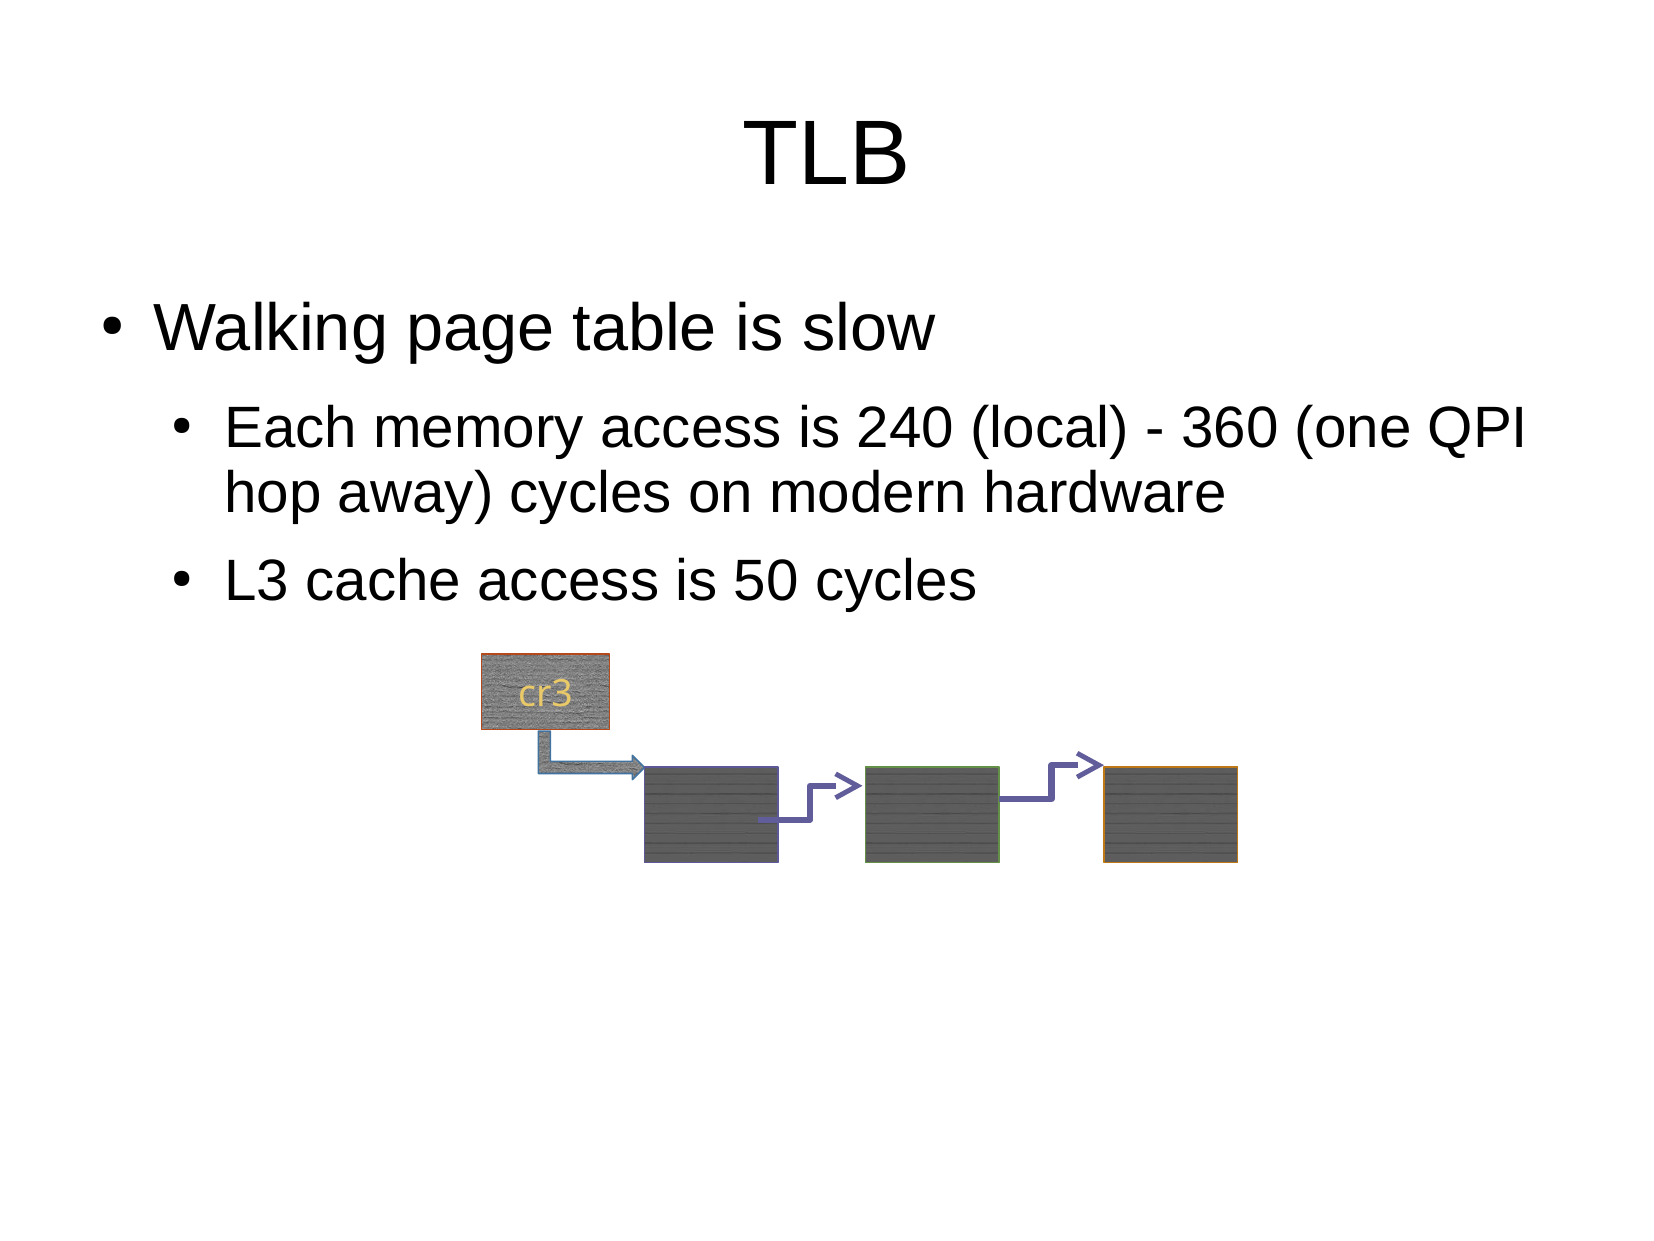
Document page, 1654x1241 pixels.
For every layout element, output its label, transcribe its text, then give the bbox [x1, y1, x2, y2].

text_box cr3 [481, 654, 610, 730]
title TLB [82, 49, 1571, 257]
text_box [1104, 766, 1238, 863]
text_box [865, 766, 1000, 863]
text_box [538, 731, 778, 863]
list Walking page table is slow Each memory access is 240 (local) - 360 (one QPI hop away) cycles on modern hardware L3 cache access is 50 cycles [82, 290, 1571, 1010]
